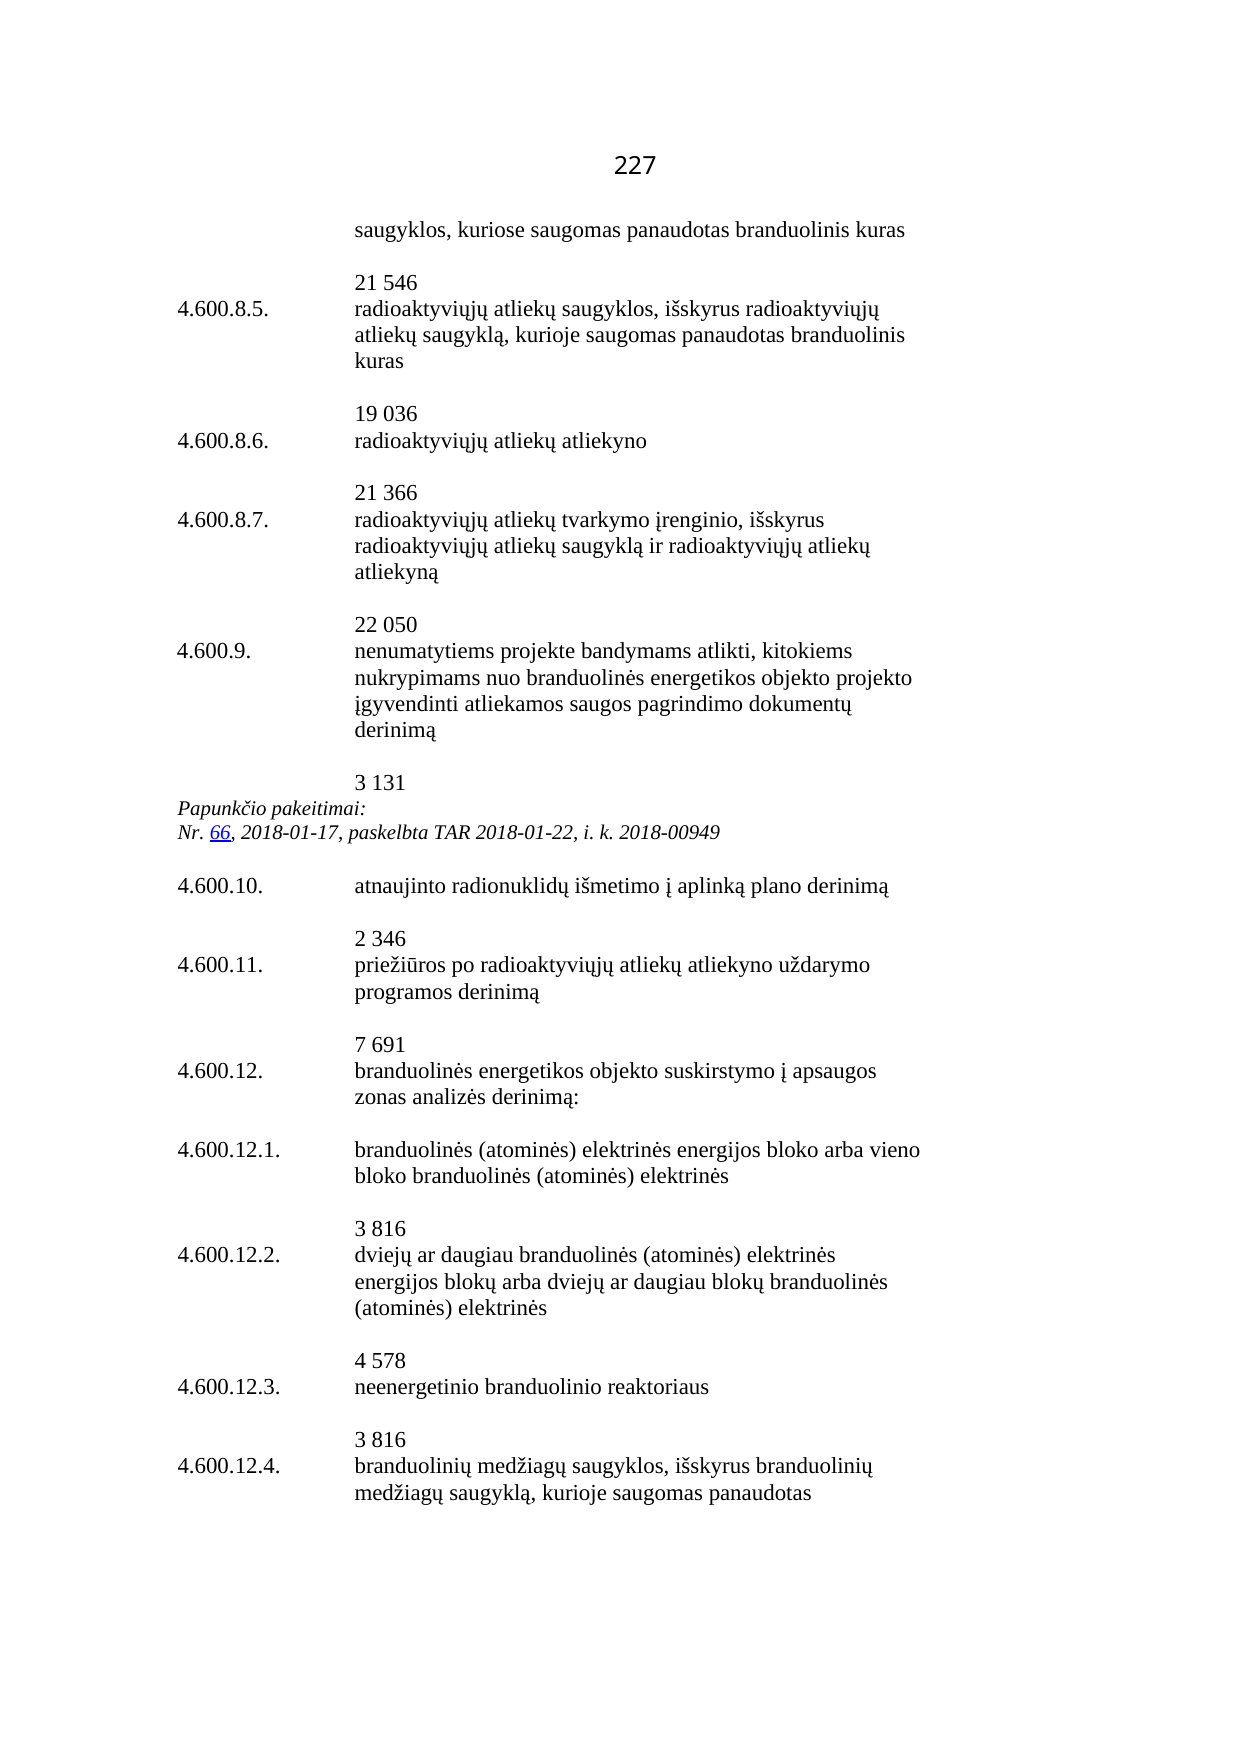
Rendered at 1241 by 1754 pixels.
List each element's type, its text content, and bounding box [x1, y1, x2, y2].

text 4.600.8.5. radioaktyviųjų atliekų saugyklos, išskyrus radioaktyviųjų [177, 295, 945, 321]
text 4.600.12.3. neenergetinio branduolinio reaktoriaus 3 816 [177, 1373, 945, 1452]
text programos derinimą 7 691 [354, 978, 945, 1057]
text 4.600.12.1. branduolinės (atominės) elektrinės energijos bloko arba vieno [177, 1136, 945, 1162]
text 4.600.11. priežiūros po radioaktyviųjų atliekų atliekyno uždarymo [177, 952, 945, 978]
text energijos blokų arba dviejų ar daugiau blokų branduolinės [354, 1268, 945, 1294]
text kuras 19 036 [354, 348, 945, 427]
text 4.600.8.7. radioaktyviųjų atliekų tvarkymo įrenginio, išskyrus [177, 506, 945, 532]
text Nr. 66, 2018-01-17, paskelbta TAR 2018-01-22, i. k. 2018-00949 [177, 820, 1093, 844]
text 4.600.9. nenumatytiems projekte bandymams atlikti, kitokiems [177, 637, 945, 664]
text 4.600.12.2. dviejų ar daugiau branduolinės (atominės) elektrinės [177, 1241, 945, 1268]
text saugyklos, kuriose saugomas panaudotas branduolinis kuras 21 546 [354, 216, 945, 295]
text įgyvendinti atliekamos saugos pagrindimo dokumentų [354, 690, 945, 717]
text bloko branduolinės (atominės) elektrinės 3 816 [354, 1162, 945, 1241]
text zonas analizės derinimą: [354, 1083, 945, 1136]
text 4.600.10. atnaujinto radionuklidų išmetimo į aplinką plano derinimą 2 346 [177, 872, 945, 952]
text nukrypimams nuo branduolinės energetikos objekto projekto [354, 664, 945, 690]
text 4.600.8.6. radioaktyviųjų atliekų atliekyno 21 366 [177, 427, 945, 506]
text atliekyną 22 050 [354, 558, 945, 637]
text (atominės) elektrinės 4 578 [354, 1294, 945, 1373]
text medžiagų saugyklą, kurioje saugomas panaudotas [354, 1479, 945, 1505]
text 4.600.12.4. branduolinių medžiagų saugyklos, išskyrus branduolinių [177, 1452, 945, 1479]
text Papunkčio pakeitimai: [177, 796, 1093, 820]
text atliekų saugyklą, kurioje saugomas panaudotas branduolinis [354, 321, 945, 348]
text 4.600.12. branduolinės energetikos objekto suskirstymo į apsaugos [177, 1057, 945, 1083]
text derinimą 3 131 [354, 717, 945, 796]
text radioaktyviųjų atliekų saugyklą ir radioaktyviųjų atliekų [354, 532, 945, 558]
